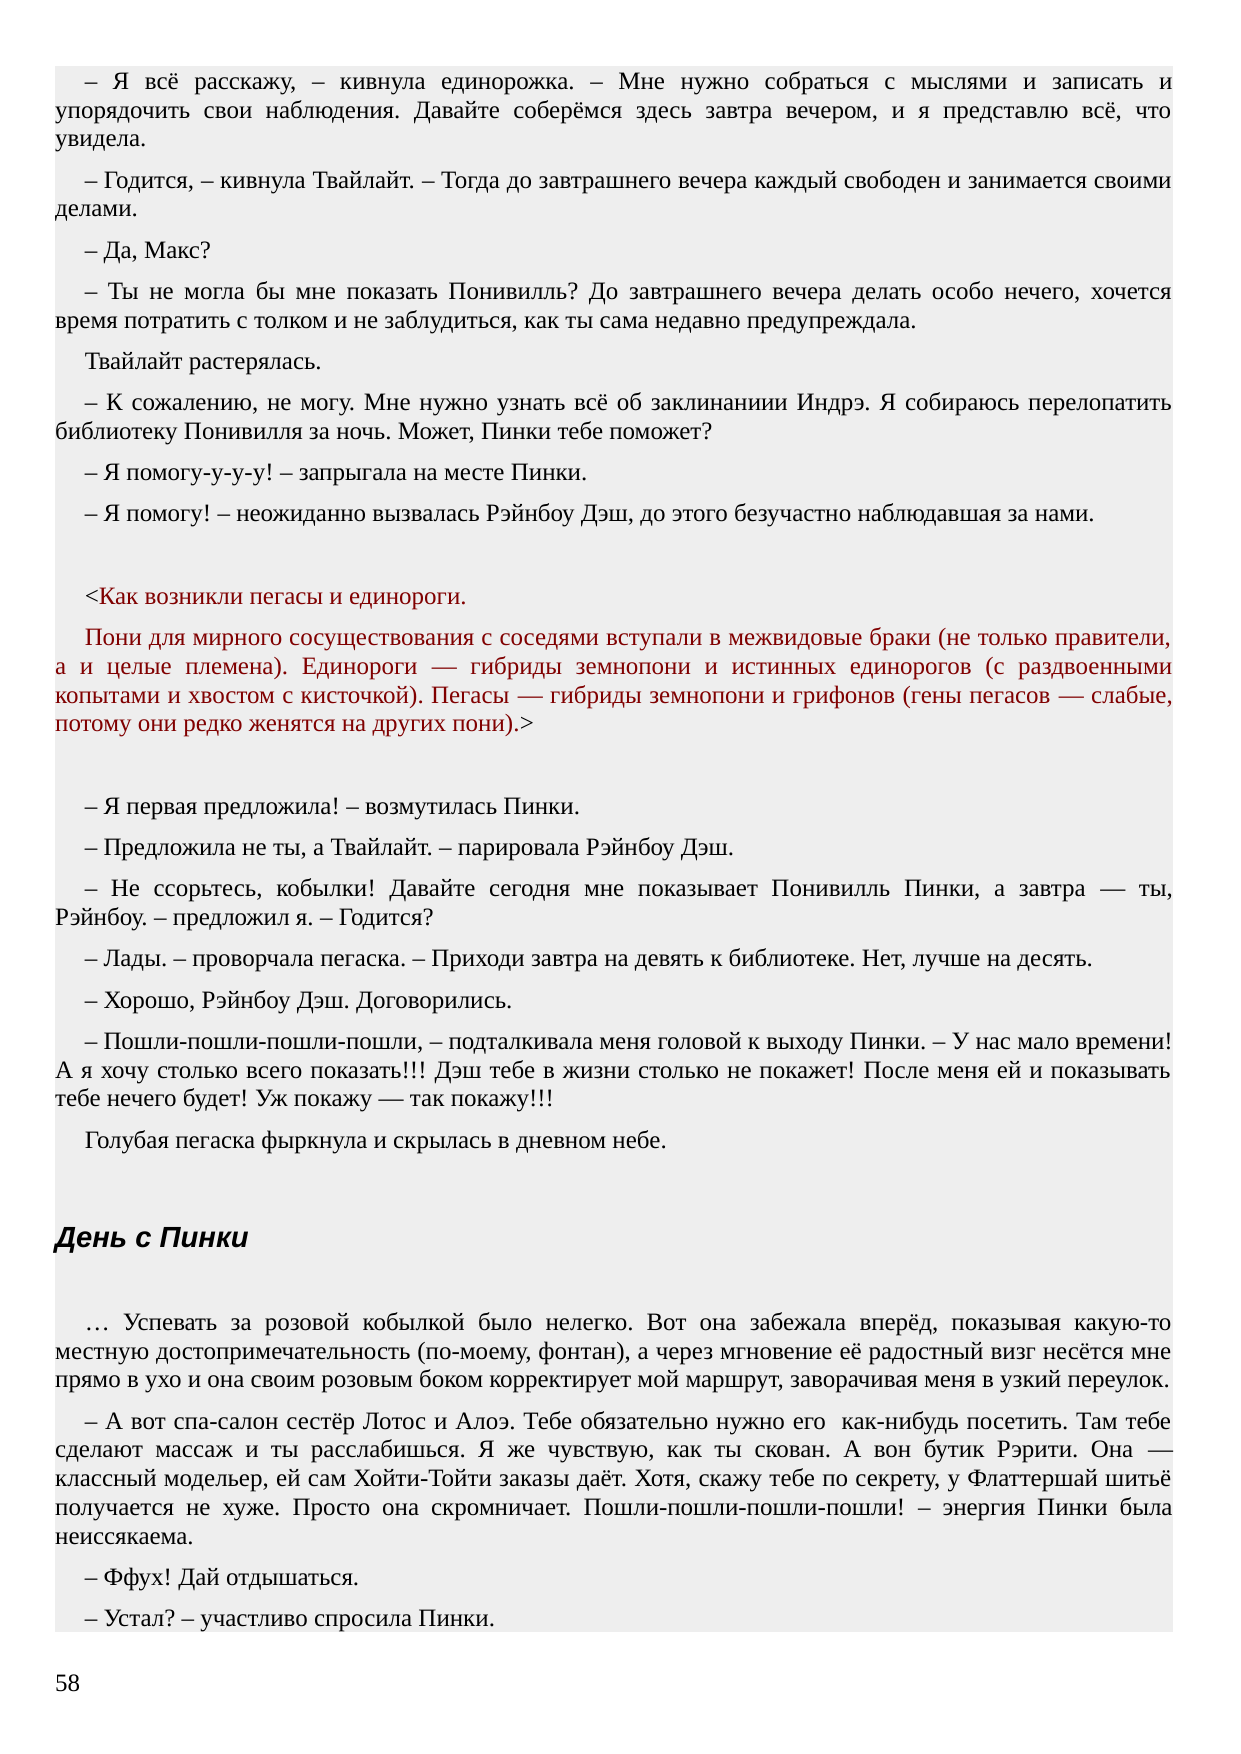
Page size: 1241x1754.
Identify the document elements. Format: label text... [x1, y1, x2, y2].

text – Устал? – участливо спросила Пинки. [55, 1603, 1173, 1632]
text Твайлайт растерялась. [55, 346, 1173, 375]
text – Лады. – проворчала пегаска. – Приходи завтра на девять к библиотеке. Нет, лучше на десять. [55, 943, 1173, 972]
text Пони для мирного сосуществования с соседями вступали в межвидовые браки (не только правители, а и целые племена). Единороги — гибриды земнопони и истинных единорогов (с раздвоенными копытами и хвостом с кисточкой). Пегасы — гибриды земнопони и грифонов (гены пегасов — слабые, потому они редко женятся на других пони).> [55, 622, 1173, 737]
text – Не ссорьтесь, кобылки! Давайте сегодня мне показывает Понивилль Пинки, а завтра — ты, Рэйнбоу. – предложил я. – Годится? [55, 873, 1173, 931]
text – Я первая предложила! – возмутилась Пинки. [55, 791, 1173, 820]
text – Предложила не ты, а Твайлайт. – парировала Рэйнбоу Дэш. [55, 832, 1173, 861]
text – Хорошо, Рэйнбоу Дэш. Договорились. [55, 985, 1173, 1013]
text – Годится, – кивнула Твайлайт. – Тогда до завтрашнего вечера каждый свободен и занимается своими делами. [55, 165, 1173, 222]
text <Как возникли пегасы и единороги. [55, 581, 1173, 610]
subtitle День с Пинки [55, 1220, 1173, 1253]
text – К сожалению, не могу. Мне нужно узнать всё об заклинаниии Индрэ. Я собираюсь перелопатить библиотеку Понивилля за ночь. Может, Пинки тебе поможет? [55, 387, 1173, 445]
text … Успевать за розовой кобылкой было нелегко. Вот она забежала вперёд, показывая какую-то местную достопримечательность (по-моему, фонтан), а через мгновение её радостный визг несётся мне прямо в ухо и она своим розовым боком корректирует мой маршрут, заворачивая меня в узкий переулок. [55, 1307, 1173, 1393]
text – Я помогу! – неожиданно вызвалась Рэйнбоу Дэш, до этого безучастно наблюдавшая за нами. [55, 498, 1173, 527]
text – Ффух! Дай отдышаться. [55, 1562, 1173, 1591]
text – Я всё расскажу, – кивнула единорожка. – Мне нужно собраться с мыслями и записать и упорядочить свои наблюдения. Давайте соберёмся здесь завтра вечером, и я представлю всё, что увидела. [55, 66, 1173, 152]
text – Ты не могла бы мне показать Понивилль? До завтрашнего вечера делать особо нечего, хочется время потратить с толком и не заблудиться, как ты сама недавно предупреждала. [55, 276, 1173, 333]
text – Я помогу-у-у-у! – запрыгала на месте Пинки. [55, 457, 1173, 486]
text – Да, Макс? [55, 235, 1173, 263]
text – А вот спа-салон сестёр Лотос и Алоэ. Тебе обязательно нужно его как-нибудь посетить. Там тебе сделают массаж и ты расслабишься. Я же чувствую, как ты скован. А вон бутик Рэрити. Она — классный модельер, ей сам Хойти-Тойти заказы даёт. Хотя, скажу тебе по секрету, у Флаттершай шитьё получается не хуже. Просто она скромничает. Пошли-пошли-пошли-пошли! – энергия Пинки была неиссякаема. [55, 1406, 1173, 1549]
text – Пошли-пошли-пошли-пошли, – подталкивала меня головой к выходу Пинки. – У нас мало времени! А я хочу столько всего показать!!! Дэш тебе в жизни столько не покажет! После меня ей и показывать тебе нечего будет! Уж покажу — так покажу!!! [55, 1026, 1173, 1112]
text Голубая пегаска фыркнула и скрылась в дневном небе. [55, 1125, 1173, 1153]
